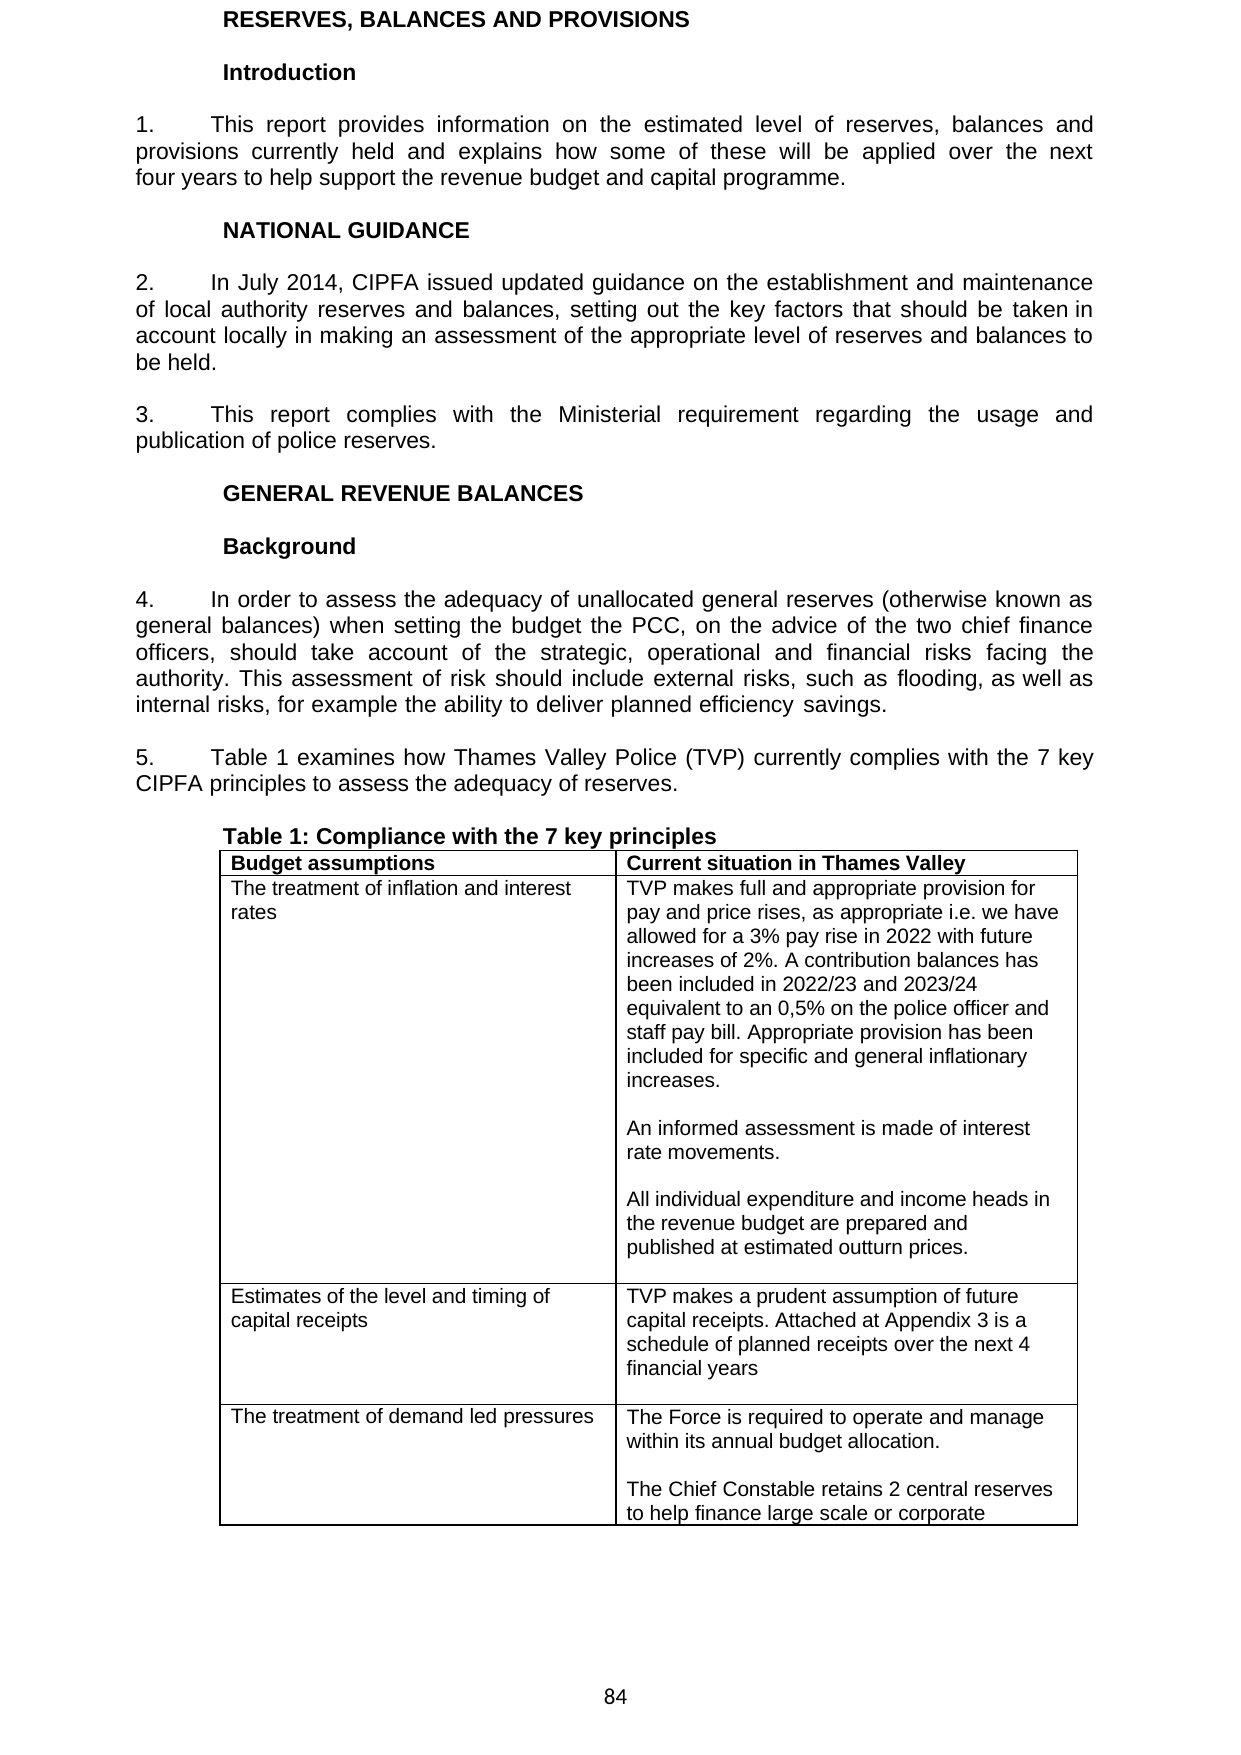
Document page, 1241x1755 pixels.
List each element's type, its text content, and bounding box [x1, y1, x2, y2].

text RESERVES, BALANCES AND PROVISIONS [223, 6, 1105, 32]
list Table 1 examines how Thames Valley Police (TVP) currently complies with the 7 key CIPFA principles to assess the adequacy of reserves. [135, 744, 1093, 797]
table_header Current situation in Thames Valley [617, 851, 1077, 874]
table_cell TVP makes a prudent assumption of future capital receipts. Attached at Appendix 3 is a schedule of planned receipts over the next 4 financial years [617, 1284, 1077, 1403]
table_cell The treatment of demand led pressures [221, 1405, 615, 1524]
table_cell TVP makes full and appropriate provision for pay and price rises, as appropriate i.e. we have allowed for a 3% pay rise in 2022 with future increases of 2%. A contribution balances has been included in 2022/23 and 2023/24 equivalent to an 0,5% on the police officer and staff pay bill. Appropriate provision has been included for specific and general inflationary increases. An informed assessment is made of interest rate movements. All individual expenditure and income heads in the revenue budget are prepared and published at estimated outturn prices. [617, 876, 1077, 1283]
text Introduction [223, 58, 1105, 85]
table_header Budget assumptions [221, 851, 615, 874]
list In July 2014, CIPFA issued updated guidance on the establishment and maintenance of local authority reserves and balances, setting out the key factors that should be taken in account locally in making an assessment of the appropriate level of reserves and balances to be held. [135, 269, 1093, 375]
list In order to assess the adequacy of unallocated general reserves (otherwise known as general balances) when setting the budget the PCC, on the advice of the two chief finance officers, should take account of the strategic, operational and financial risks facing the authority. This assessment of risk should include external risks, such as flooding, as well as internal risks, for example the ability to deliver planned efficiency savings. [135, 586, 1093, 717]
text Table 1: Compliance with the 7 key principles [223, 823, 1105, 849]
list This report complies with the Ministerial requirement regarding the usage and publication of police reserves. [135, 401, 1093, 454]
table_cell Estimates of the level and timing of capital receipts [221, 1284, 615, 1403]
list This report provides information on the estimated level of reserves, balances and provisions currently held and explains how some of these will be applied over the next four years to help support the revenue budget and capital programme. [135, 111, 1093, 190]
text NATIONAL GUIDANCE [223, 217, 1105, 243]
text Background [223, 533, 1105, 559]
table_cell The Force is required to operate and manage within its annual budget allocation. The Chief Constable retains 2 central reserves to help finance large scale or corporate [617, 1405, 1077, 1524]
text GENERAL REVENUE BALANCES [223, 480, 1105, 507]
table_cell The treatment of inflation and interest rates [221, 876, 615, 1283]
